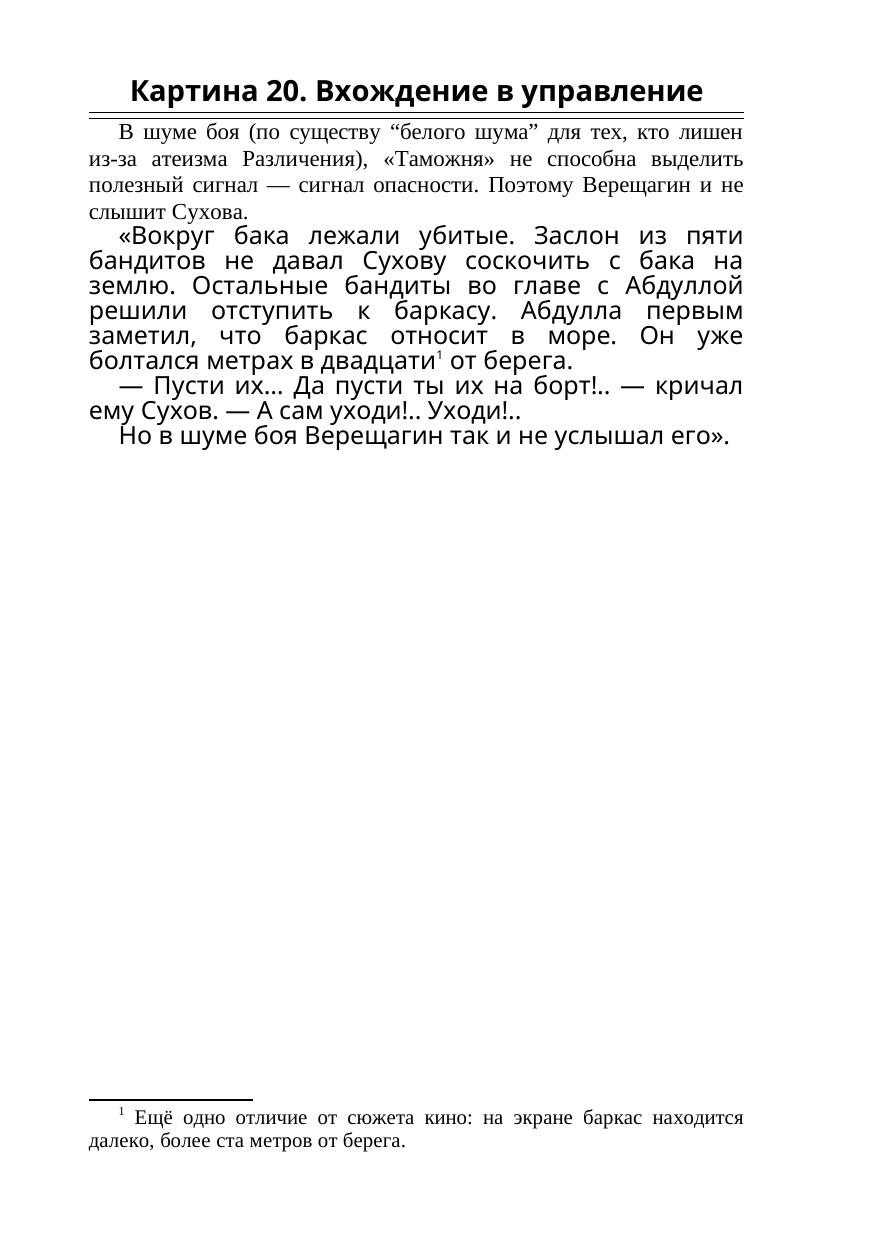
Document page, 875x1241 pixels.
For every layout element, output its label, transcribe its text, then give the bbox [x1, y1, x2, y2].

text «Вокруг бака лежали убитые. Заслон из пяти бандитов не давал Сухову соскочить с бака на землю. Остальные бандиты во главе с Абдуллой решили отступить к баркасу. Абдулла первым заметил, что баркас относит в море. Он уже болтался метрах в двадцати от берега. [89, 224, 744, 374]
text Но в шуме боя Верещагин так и не услышал его». [89, 424, 744, 449]
text — Пусти их… Да пусти ты их на борт!.. — кричал ему Сухов. — А сам уходи!.. Уходи!.. [89, 374, 744, 424]
text В шуме боя (по существу “белого шума” для тех, кто лишен из-за атеизма Различения), «Таможня» не способна выделить полезный сигнал — сигнал опасности. Поэтому Верещагин и не слышит Сухова. [89, 119, 744, 224]
text Ещё одно отличие от сюжета кино: на экране баркас находится далеко, более ста метров от берега. [89, 1106, 744, 1152]
